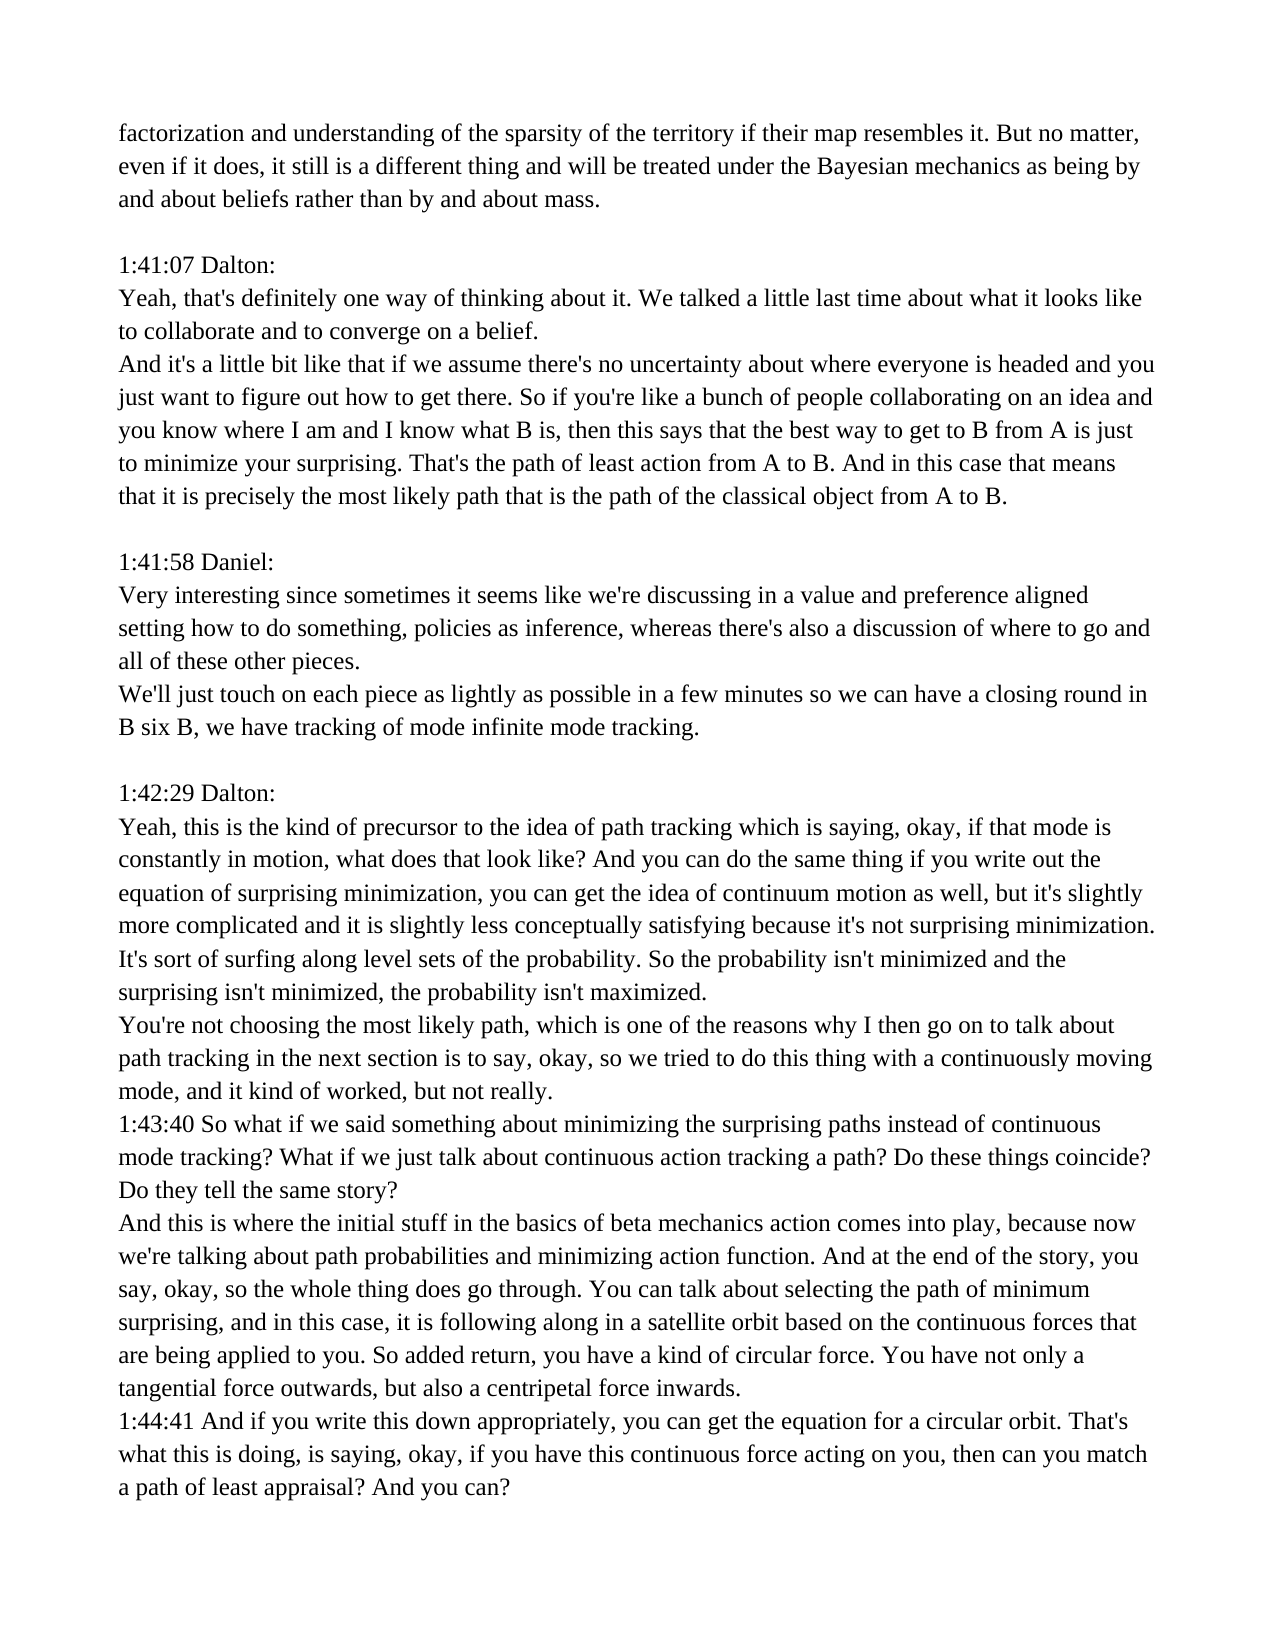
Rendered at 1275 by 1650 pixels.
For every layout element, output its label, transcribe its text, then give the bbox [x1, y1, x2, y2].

text Yeah, this is the kind of precursor to the idea of path tracking which is saying, okay, if that mode is constantly in motion, what does that look like? And you can do the same thing if you write out the equation of surprising minimization, you can get the idea of continuum motion as well, but it's slightly more complicated and it is slightly less conceptually satisfying because it's not surprising minimization. It's sort of surfing along level sets of the probability. So the probability isn't minimized and the surprising isn't minimized, the probability isn't maximized. [118, 812, 1157, 1005]
text 1:44:41 And if you write this down appropriately, you can get the equation for a circular orbit. That's what this is doing, is saying, okay, if you have this continuous force acting on you, then can you match a path of least appraisal? And you can? [118, 1406, 1157, 1501]
text 1:42:29 Dalton: [118, 778, 1157, 807]
text And this is where the initial stuff in the basics of beta mechanics action comes into play, because now we're talking about path probabilities and minimizing action function. And at the end of the story, you say, okay, so the whole thing does go through. You can talk about selecting the path of minimum surprising, and in this case, it is following along in a satellite orbit based on the continuous forces that are being applied to you. So added return, you have a kind of circular force. You have not only a tangential force outwards, but also a centripetal force inwards. [118, 1208, 1157, 1402]
text 1:43:40 So what if we said something about minimizing the surprising paths instead of continuous mode tracking? What if we just talk about continuous action tracking a path? Do these things coincide? Do they tell the same story? [118, 1109, 1157, 1203]
text And it's a little bit like that if we assume there's no uncertainty about where everyone is headed and you just want to figure out how to get there. So if you're like a bunch of people collaborating on an idea and you know where I am and I know what B is, then this says that the best way to get to B from A is just to minimize your surprising. That's the path of least action from A to B. And in this case that means that it is precisely the most likely path that is the path of the classical object from A to B. [118, 349, 1157, 510]
text Very interesting since sometimes it seems like we're discussing in a value and preference aligned setting how to do something, policies as inference, whereas there's also a discussion of where to go and all of these other pieces. [118, 580, 1157, 675]
text 1:41:07 Dalton: [118, 250, 1157, 279]
text 1:41:58 Daniel: [118, 547, 1157, 576]
text We'll just touch on each piece as lightly as possible in a few minutes so we can have a closing round in B six B, we have tracking of mode infinite mode tracking. [118, 679, 1157, 741]
text You're not choosing the most likely path, which is one of the reasons why I then go on to talk about path tracking in the next section is to say, okay, so we tried to do this thing with a continuously moving mode, and it kind of worked, but not really. [118, 1010, 1157, 1104]
text factorization and understanding of the sparsity of the territory if their map resembles it. But no matter, even if it does, it still is a different thing and will be treated under the Bayesian mechanics as being by and about beliefs rather than by and about mass. [118, 118, 1157, 213]
text Yeah, that's definitely one way of thinking about it. We talked a little last time about what it looks like to collaborate and to converge on a belief. [118, 283, 1157, 345]
